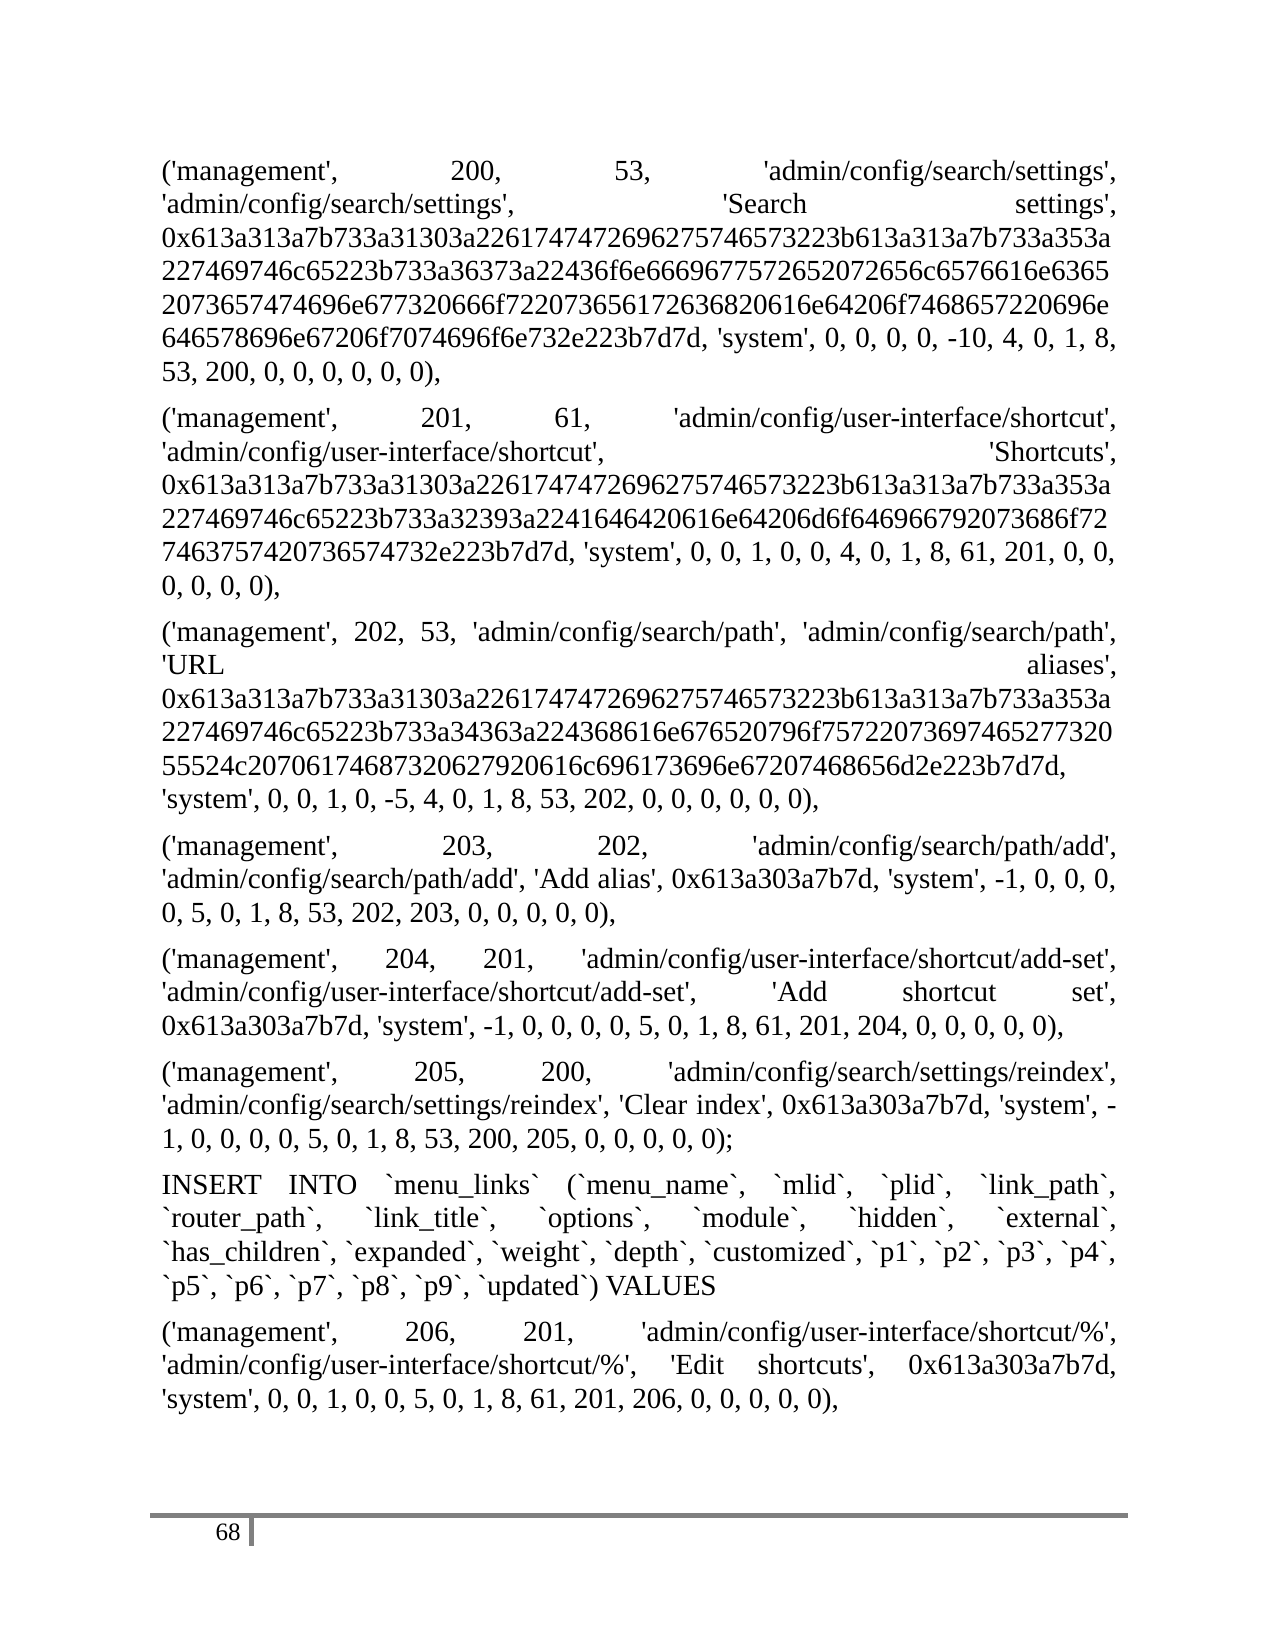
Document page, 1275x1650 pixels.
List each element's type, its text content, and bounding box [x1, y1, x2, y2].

text ('management', 206, 201, 'admin/config/user-interface/shortcut/%', 'admin/config/user-interface/shortcut/%', 'Edit shortcuts', 0x613a303a7b7d, 'system', 0, 0, 1, 0, 0, 5, 0, 1, 8, 61, 201, 206, 0, 0, 0, 0, 0), [161, 1314, 1117, 1414]
text ('management', 200, 53, 'admin/config/search/settings', 'admin/config/search/settings', 'Search settings', 0x613a313a7b733a31303a2261747472696275746573223b613a313a7b733a353a227469746c65223b733a36373a22436f6e6669677572652072656c6576616e63652073657474696e677320666f722073656172636820616e64206f7468657220696e646578696e67206f7074696f6e732e223b7d7d, 'system', 0, 0, 0, 0, -10, 4, 0, 1, 8, 53, 200, 0, 0, 0, 0, 0, 0), [161, 153, 1117, 388]
text ('management', 201, 61, 'admin/config/user-interface/shortcut', 'admin/config/user-interface/shortcut', 'Shortcuts', 0x613a313a7b733a31303a2261747472696275746573223b613a313a7b733a353a227469746c65223b733a32393a2241646420616e64206d6f646966792073686f727463757420736574732e223b7d7d, 'system', 0, 0, 1, 0, 0, 4, 0, 1, 8, 61, 201, 0, 0, 0, 0, 0, 0), [161, 400, 1117, 601]
text ('management', 204, 201, 'admin/config/user-interface/shortcut/add-set', 'admin/config/user-interface/shortcut/add-set', 'Add shortcut set', 0x613a303a7b7d, 'system', -1, 0, 0, 0, 0, 5, 0, 1, 8, 61, 201, 204, 0, 0, 0, 0, 0), [161, 941, 1117, 1041]
text ('management', 203, 202, 'admin/config/search/path/add', 'admin/config/search/path/add', 'Add alias', 0x613a303a7b7d, 'system', -1, 0, 0, 0, 0, 5, 0, 1, 8, 53, 202, 203, 0, 0, 0, 0, 0), [161, 828, 1117, 928]
text ('management', 202, 53, 'admin/config/search/path', 'admin/config/search/path', 'URL aliases', 0x613a313a7b733a31303a2261747472696275746573223b613a313a7b733a353a227469746c65223b733a34363a224368616e676520796f7572207369746527732055524c20706174687320627920616c696173696e67207468656d2e223b7d7d, 'system', 0, 0, 1, 0, -5, 4, 0, 1, 8, 53, 202, 0, 0, 0, 0, 0, 0), [161, 614, 1117, 815]
text INSERT INTO `menu_links` (`menu_name`, `mlid`, `plid`, `link_path`, `router_path`, `link_title`, `options`, `module`, `hidden`, `external`, `has_children`, `expanded`, `weight`, `depth`, `customized`, `p1`, `p2`, `p3`, `p4`, `p5`, `p6`, `p7`, `p8`, `p9`, `updated`) VALUES [161, 1167, 1117, 1301]
text ('management', 205, 200, 'admin/config/search/settings/reindex', 'admin/config/search/settings/reindex', 'Clear index', 0x613a303a7b7d, 'system', -1, 0, 0, 0, 0, 5, 0, 1, 8, 53, 200, 205, 0, 0, 0, 0, 0); [161, 1054, 1117, 1154]
